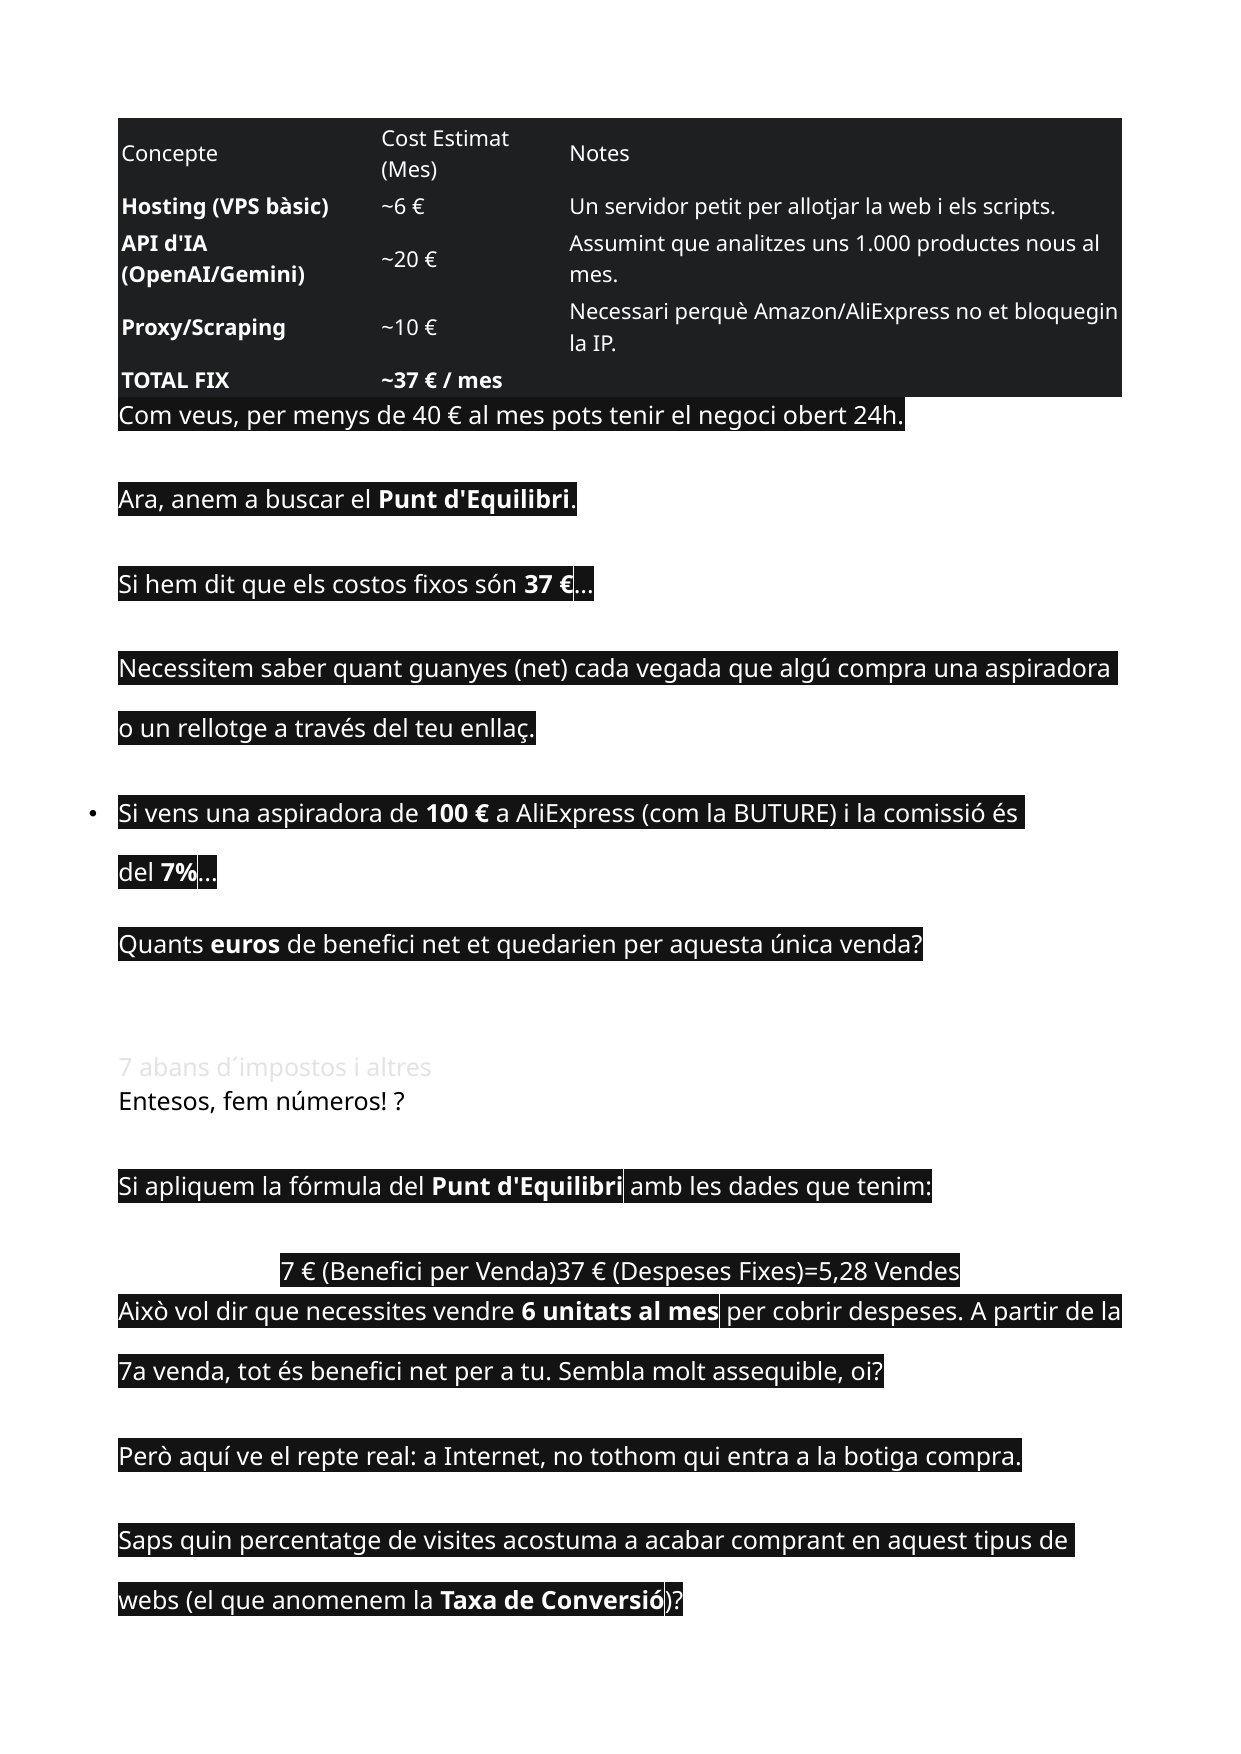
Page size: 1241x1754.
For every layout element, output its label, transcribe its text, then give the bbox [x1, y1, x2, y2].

table_cell ~10 € [378, 292, 566, 360]
text Això vol dir que necessites vendre 6 unitats al mes per cobrir despeses. A partir de la 7a venda, tot és benefici net per a tu. Sembla molt assequible, oi? [118, 1294, 1122, 1388]
table_header Cost Estimat (Mes) [378, 118, 566, 186]
table_cell Assumint que analitzes uns 1.000 productes nous al mes. [566, 224, 1122, 292]
text Com veus, per menys de 40 € al mes pots tenir el negoci obert 24h. [118, 397, 1122, 431]
text Necessitem saber quant guanyes (net) cada vegada que algú compra una aspiradora o un rellotge a través del teu enllaç. [118, 651, 1122, 745]
text Si hem dit que els costos fixos són 37 €... [118, 566, 1122, 601]
text 7 abans d´impostos i altres [118, 1040, 1122, 1084]
text Saps quin percentatge de visites acostuma a acabar comprant en aquest tipus de webs (el que anomenem la Taxa de Conversió)? [118, 1523, 1122, 1616]
text Ara, anem a buscar el Punt d'Equilibri. [118, 482, 1122, 516]
table_header Concepte [118, 118, 378, 186]
text Si apliquem la fórmula del Punt d'Equilibri amb les dades que tenim: [118, 1168, 1122, 1203]
table_header Notes [566, 118, 1122, 186]
text Quants euros de benefici net et quedarien per aquesta única venda? [118, 927, 1122, 961]
table_cell Proxy/Scraping [118, 292, 378, 360]
list Si vens una aspiradora de 100 € a AliExpress (com la BUTURE) i la comissió és del 7%... [118, 795, 1122, 889]
text 7 € (Benefici per Venda)37 € (Despeses Fixes)​=5,28 Vendes [118, 1253, 1122, 1287]
table_cell [566, 360, 1122, 397]
table_cell Un servidor petit per allotjar la web i els scripts. [566, 186, 1122, 223]
table_cell Hosting (VPS bàsic) [118, 186, 378, 223]
text Entesos, fem números! ? [118, 1084, 1122, 1118]
table_cell Necessari perquè Amazon/AliExpress no et bloquegin la IP. [566, 292, 1122, 360]
table_cell TOTAL FIX [118, 360, 378, 397]
table_cell ~37 € / mes [378, 360, 566, 397]
table_cell ~6 € [378, 186, 566, 223]
table_cell API d'IA (OpenAI/Gemini) [118, 224, 378, 292]
table_cell ~20 € [378, 224, 566, 292]
text Però aquí ve el repte real: a Internet, no tothom qui entra a la botiga compra. [118, 1438, 1122, 1472]
